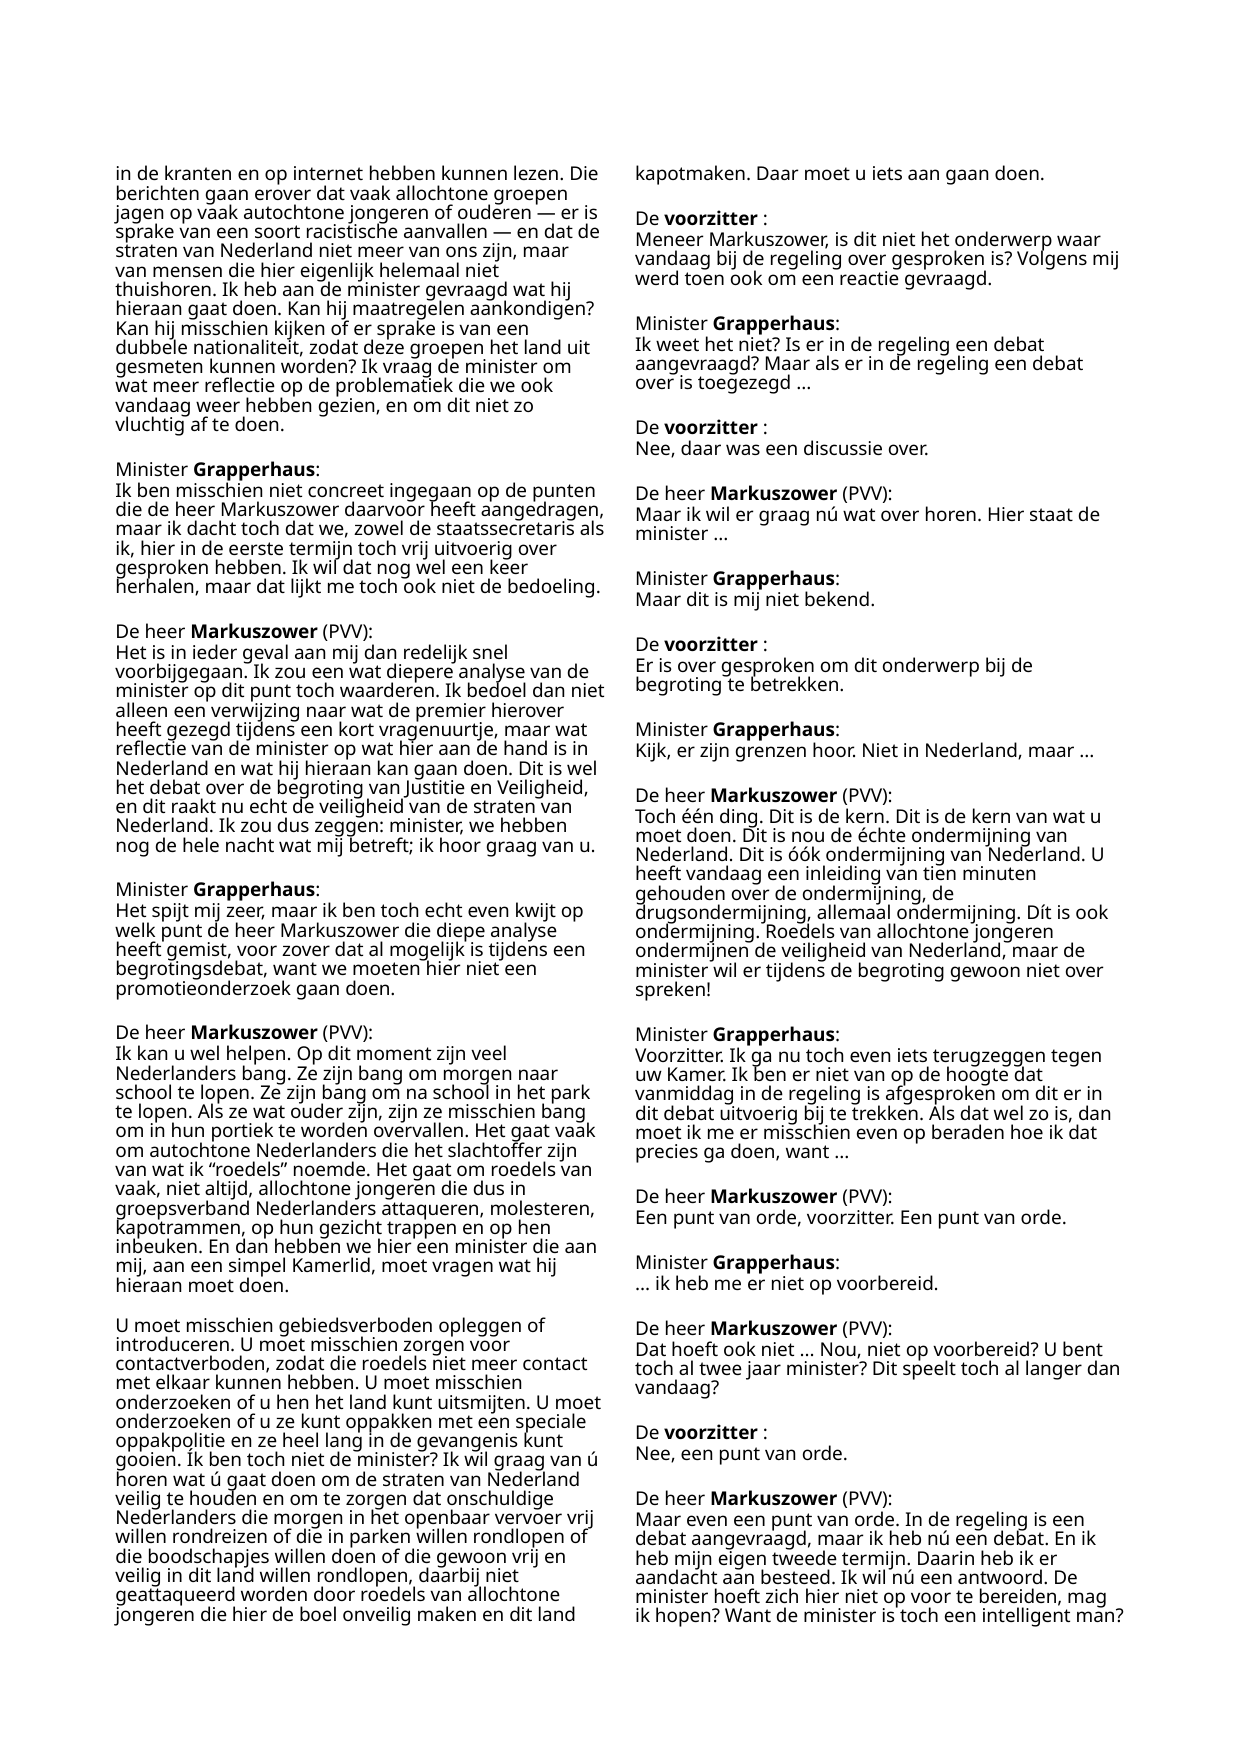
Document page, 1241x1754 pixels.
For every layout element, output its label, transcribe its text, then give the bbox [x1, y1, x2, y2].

text Maar ik wil er graag nú wat over horen. Hier staat de minister ... [635, 506, 1125, 544]
text Het spijt mij zeer, maar ik ben toch echt even kwijt op welk punt de heer Markuszower die diepe analyse heeft gemist, voor zover dat al mogelijk is tijdens een begrotingsdebat, want we moeten hier niet een promotieonderzoek gaan doen. [115, 902, 605, 999]
text De heer Markuszower (PVV): [635, 480, 1125, 506]
text Het is in ieder geval aan mij dan redelijk snel voorbijgegaan. Ik zou een wat diepere analyse van de minister op dit punt toch waarderen. Ik bedoel dan niet alleen een verwijzing naar wat de premier hierover heeft gezegd tijdens een kort vragenuurtje, maar wat reflectie van de minister op wat hier aan de hand is in Nederland en wat hij hieraan kan gaan doen. Dit is wel het debat over de begroting van Justitie en Veiligheid, en dit raakt nu echt de veiligheid van de straten van Nederland. Ik zou dus zeggen: minister, we hebben nog de hele nacht wat mij betreft; ik hoor graag van u. [115, 644, 605, 856]
text Minister Grapperhaus: [635, 310, 1125, 336]
text in de kranten en op internet hebben kunnen lezen. Die berichten gaan erover dat vaak allochtone groepen jagen op vaak autochtone jongeren of ouderen — er is sprake van een soort racistische aanvallen — en dat de straten van Nederland niet meer van ons zijn, maar van mensen die hier eigenlijk helemaal niet thuishoren. Ik heb aan de minister gevraagd wat hij hieraan gaat doen. Kan hij maatregelen aankondigen? Kan hij misschien kijken of er sprake is van een dubbele nationaliteit, zodat deze groepen het land uit gesmeten kunnen worden? Ik vraag de minister om wat meer reflectie op de problematiek die we ook vandaag weer hebben gezien, en om dit niet zo vluchtig af te doen. [115, 165, 605, 435]
text De heer Markuszower (PVV): [115, 1019, 605, 1045]
text De voorzitter : [635, 631, 1125, 657]
text Minister Grapperhaus: [115, 877, 605, 902]
text Ik weet het niet? Is er in de regeling een debat aangevraagd? Maar als er in de regeling een debat over is toegezegd ... [635, 336, 1125, 393]
text Voorzitter. Ik ga nu toch even iets terugzeggen tegen uw Kamer. Ik ben er niet van op de hoogte dat vanmiddag in de regeling is afgesproken om dit er in dit debat uitvoerig bij te trekken. Als dat wel zo is, dan moet ik me er misschien even op beraden hoe ik dat precies ga doen, want ... [635, 1047, 1125, 1162]
text Maar even een punt van orde. In de regeling is een debat aangevraagd, maar ik heb nú een debat. En ik heb mijn eigen tweede termijn. Daarin heb ik er aandacht aan besteed. Ik wil nú een antwoord. De minister hoeft zich hier niet op voor te bereiden, mag ik hopen? Want de minister is toch een intelligent man? [635, 1511, 1125, 1627]
text De heer Markuszower (PVV): [115, 618, 605, 644]
text Minister Grapperhaus: [635, 1249, 1125, 1275]
text Nee, een punt van orde. [635, 1445, 1125, 1464]
text Kijk, er zijn grenzen hoor. Niet in Nederland, maar ... [635, 742, 1125, 761]
text Minister Grapperhaus: [115, 456, 605, 482]
text Meneer Markuszower, is dit niet het onderwerp waar vandaag bij de regeling over gesproken is? Volgens mij werd toen ook om een reactie gevraagd. [635, 231, 1125, 289]
text Dat hoeft ook niet ... Nou, niet op voorbereid? U bent toch al twee jaar minister? Dit speelt toch al langer dan vandaag? [635, 1341, 1125, 1398]
text Ik kan u wel helpen. Op dit moment zijn veel Nederlanders bang. Ze zijn bang om morgen naar school te lopen. Ze zijn bang om na school in het park te lopen. Als ze wat ouder zijn, zijn ze misschien bang om in hun portiek te worden overvallen. Het gaat vaak om autochtone Nederlanders die het slachtoffer zijn van wat ik “roedels” noemde. Het gaat om roedels van vaak, niet altijd, allochtone jongeren die dus in groepsverband Nederlanders attaqueren, molesteren, kapotrammen, op hun gezicht trappen en op hen inbeuken. En dan hebben we hier een minister die aan mij, aan een simpel Kamerlid, moet vragen wat hij hieraan moet doen. [115, 1045, 605, 1296]
text Maar dit is mij niet bekend. [635, 591, 1125, 610]
text ... ik heb me er niet op voorbereid. [635, 1275, 1125, 1294]
text Er is over gesproken om dit onderwerp bij de begroting te betrekken. [635, 657, 1125, 695]
text Minister Grapperhaus: [635, 716, 1125, 742]
text Ik ben misschien niet concreet ingegaan op de punten die de heer Markuszower daarvoor heeft aangedragen, maar ik dacht toch dat we, zowel de staatssecretaris als ik, hier in de eerste termijn toch vrij uitvoerig over gesproken hebben. Ik wil dat nog wel een keer herhalen, maar dat lijkt me toch ook niet de bedoeling. [115, 482, 605, 597]
text Een punt van orde, voorzitter. Een punt van orde. [635, 1209, 1125, 1228]
text De voorzitter : [635, 1419, 1125, 1445]
text Minister Grapperhaus: [635, 565, 1125, 591]
text Nee, daar was een discussie over. [635, 440, 1125, 459]
text Minister Grapperhaus: [635, 1021, 1125, 1047]
text De voorzitter : [635, 205, 1125, 231]
text De heer Markuszower (PVV): [635, 1315, 1125, 1341]
text De heer Markuszower (PVV): [635, 1183, 1125, 1209]
text Toch één ding. Dit is de kern. Dit is de kern van wat u moet doen. Dit is nou de échte ondermijning van Nederland. Dit is óók ondermijning van Nederland. U heeft vandaag een inleiding van tien minuten gehouden over de ondermijning, de drugsondermijning, allemaal ondermijning. Dít is ook ondermijning. Roedels van allochtone jongeren ondermijnen de veiligheid van Nederland, maar de minister wil er tijdens de begroting gewoon niet over spreken! [635, 808, 1125, 1000]
text U moet misschien gebiedsverboden opleggen of introduceren. U moet misschien zorgen voor contactverboden, zodat die roedels niet meer contact met elkaar kunnen hebben. U moet misschien onderzoeken of u hen het land kunt uitsmijten. U moet onderzoeken of u ze kunt oppakken met een speciale oppakpolitie en ze heel lang in de gevangenis kunt gooien. Ík ben toch niet de minister? Ik wil graag van ú horen wat ú gaat doen om de straten van Nederland veilig te houden en om te zorgen dat onschuldige Nederlanders die morgen in het openbaar vervoer vrij willen rondreizen of die in parken willen rondlopen of die boodschapjes willen doen of die gewoon vrij en veilig in dit land willen rondlopen, daarbij niet geattaqueerd worden door roedels van allochtone jongeren die hier de boel onveilig maken en dit land [115, 1317, 605, 1625]
text kapotmaken. Daar moet u iets aan gaan doen. [635, 165, 1125, 184]
text De heer Markuszower (PVV): [635, 782, 1125, 808]
text De heer Markuszower (PVV): [635, 1485, 1125, 1511]
text De voorzitter : [635, 414, 1125, 440]
